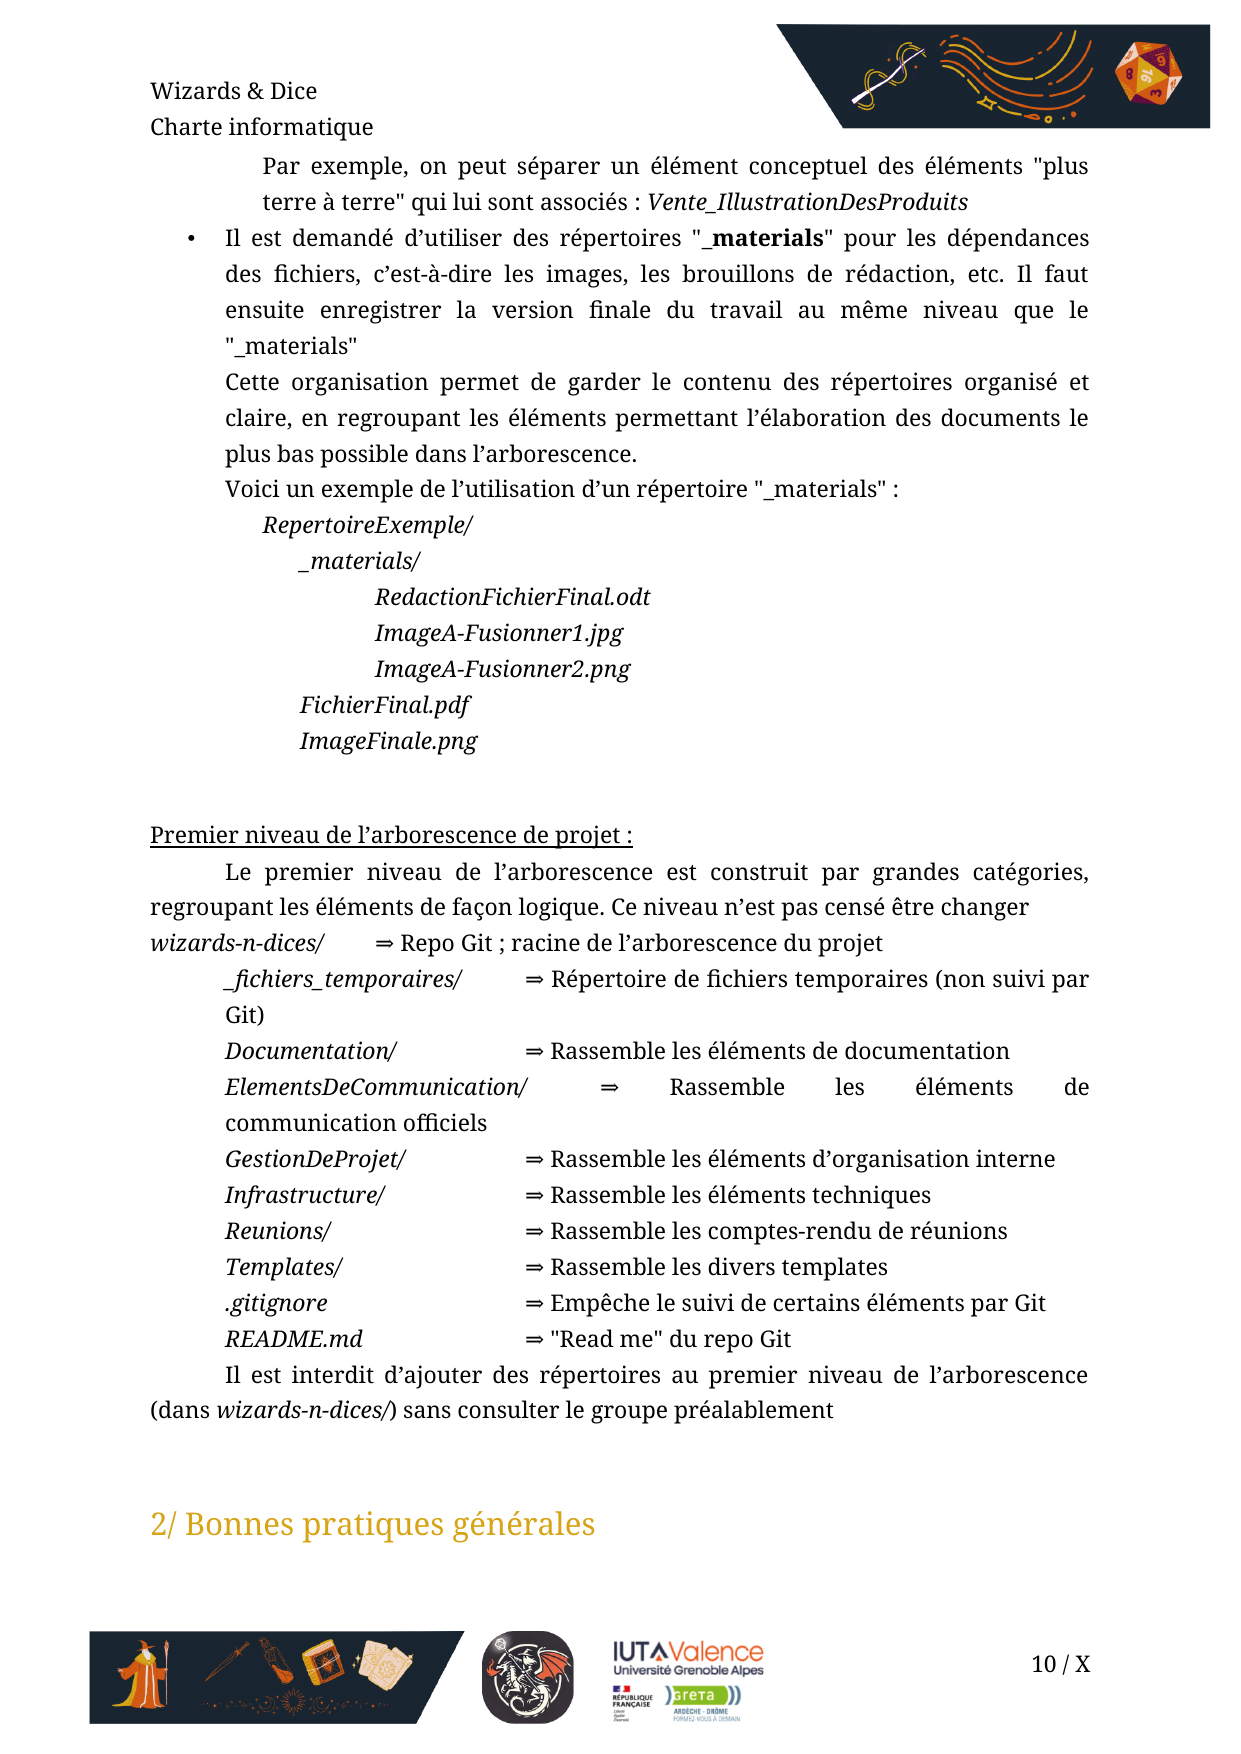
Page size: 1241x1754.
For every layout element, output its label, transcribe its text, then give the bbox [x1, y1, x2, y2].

text Premier niveau de l’arborescence de projet : [150, 819, 1090, 851]
text Templates/ ⇒ Rassemble les divers templates [225, 1251, 1090, 1282]
list FichierFinal.pdf [262, 689, 1090, 720]
text Infrastructure/ ⇒ Rassemble les éléments techniques [225, 1179, 1090, 1210]
text ElementsDeCommunication/ ⇒ Rassemble les éléments de communication officiels [225, 1071, 1090, 1138]
list ImageFinale.png [262, 725, 1090, 756]
text Reunions/ ⇒ Rassemble les comptes-rendu de réunions [225, 1215, 1090, 1246]
list RedactionFichierFinal.odt [337, 581, 1090, 612]
list Cette organisation permet de garder le contenu des répertoires organisé et claire, en regroupant les éléments permettant l’élaboration des documents le plus bas possible dans l’arborescence. [187, 366, 1090, 469]
list RepertoireExemple/ [225, 509, 1090, 541]
picture [771, 21, 1218, 131]
list ImageA-Fusionner1.jpg [337, 617, 1090, 648]
list _materials/ [262, 545, 1090, 577]
text README.md ⇒ "Read me" du repo Git [225, 1323, 1090, 1354]
subtitle Bonnes pratiques générales [150, 1502, 1090, 1545]
text _fichiers_temporaires/ ⇒ Répertoire de fichiers temporaires (non suivi par Git) [225, 963, 1090, 1030]
text .gitignore ⇒ Empêche le suivi de certains éléments par Git [225, 1287, 1090, 1318]
text Documentation/ ⇒ Rassemble les éléments de documentation [225, 1035, 1090, 1066]
picture [81, 1620, 788, 1733]
list Voici un exemple de l’utilisation d’un répertoire "_materials" : [187, 473, 1090, 505]
text wizards-n-dices/ ⇒ Repo Git ; racine de l’arborescence du projet [150, 927, 1090, 958]
text GestionDeProjet/ ⇒ Rassemble les éléments d’organisation interne [225, 1143, 1090, 1174]
text Le premier niveau de l’arborescence est construit par grandes catégories, regroupant les éléments de façon logique. Ce niveau n’est pas censé être changer [150, 855, 1090, 923]
list Il est demandé d’utiliser des répertoires "_materials" pour les dépendances des fichiers, c’est-à-dire les images, les brouillons de rédaction, etc. Il faut ensuite enregistrer la version finale du travail au même niveau que le "_materials" [187, 222, 1090, 361]
text Il est interdit d’ajouter des répertoires au premier niveau de l’arborescence (dans wizards-n-dices/) sans consulter le groupe préalablement [150, 1358, 1090, 1426]
list Par exemple, on peut séparer un élément conceptuel des éléments "plus terre à terre" qui lui sont associés : Vente_IllustrationDesProduits [225, 150, 1090, 217]
list ImageA-Fusionner2.png [337, 653, 1090, 684]
